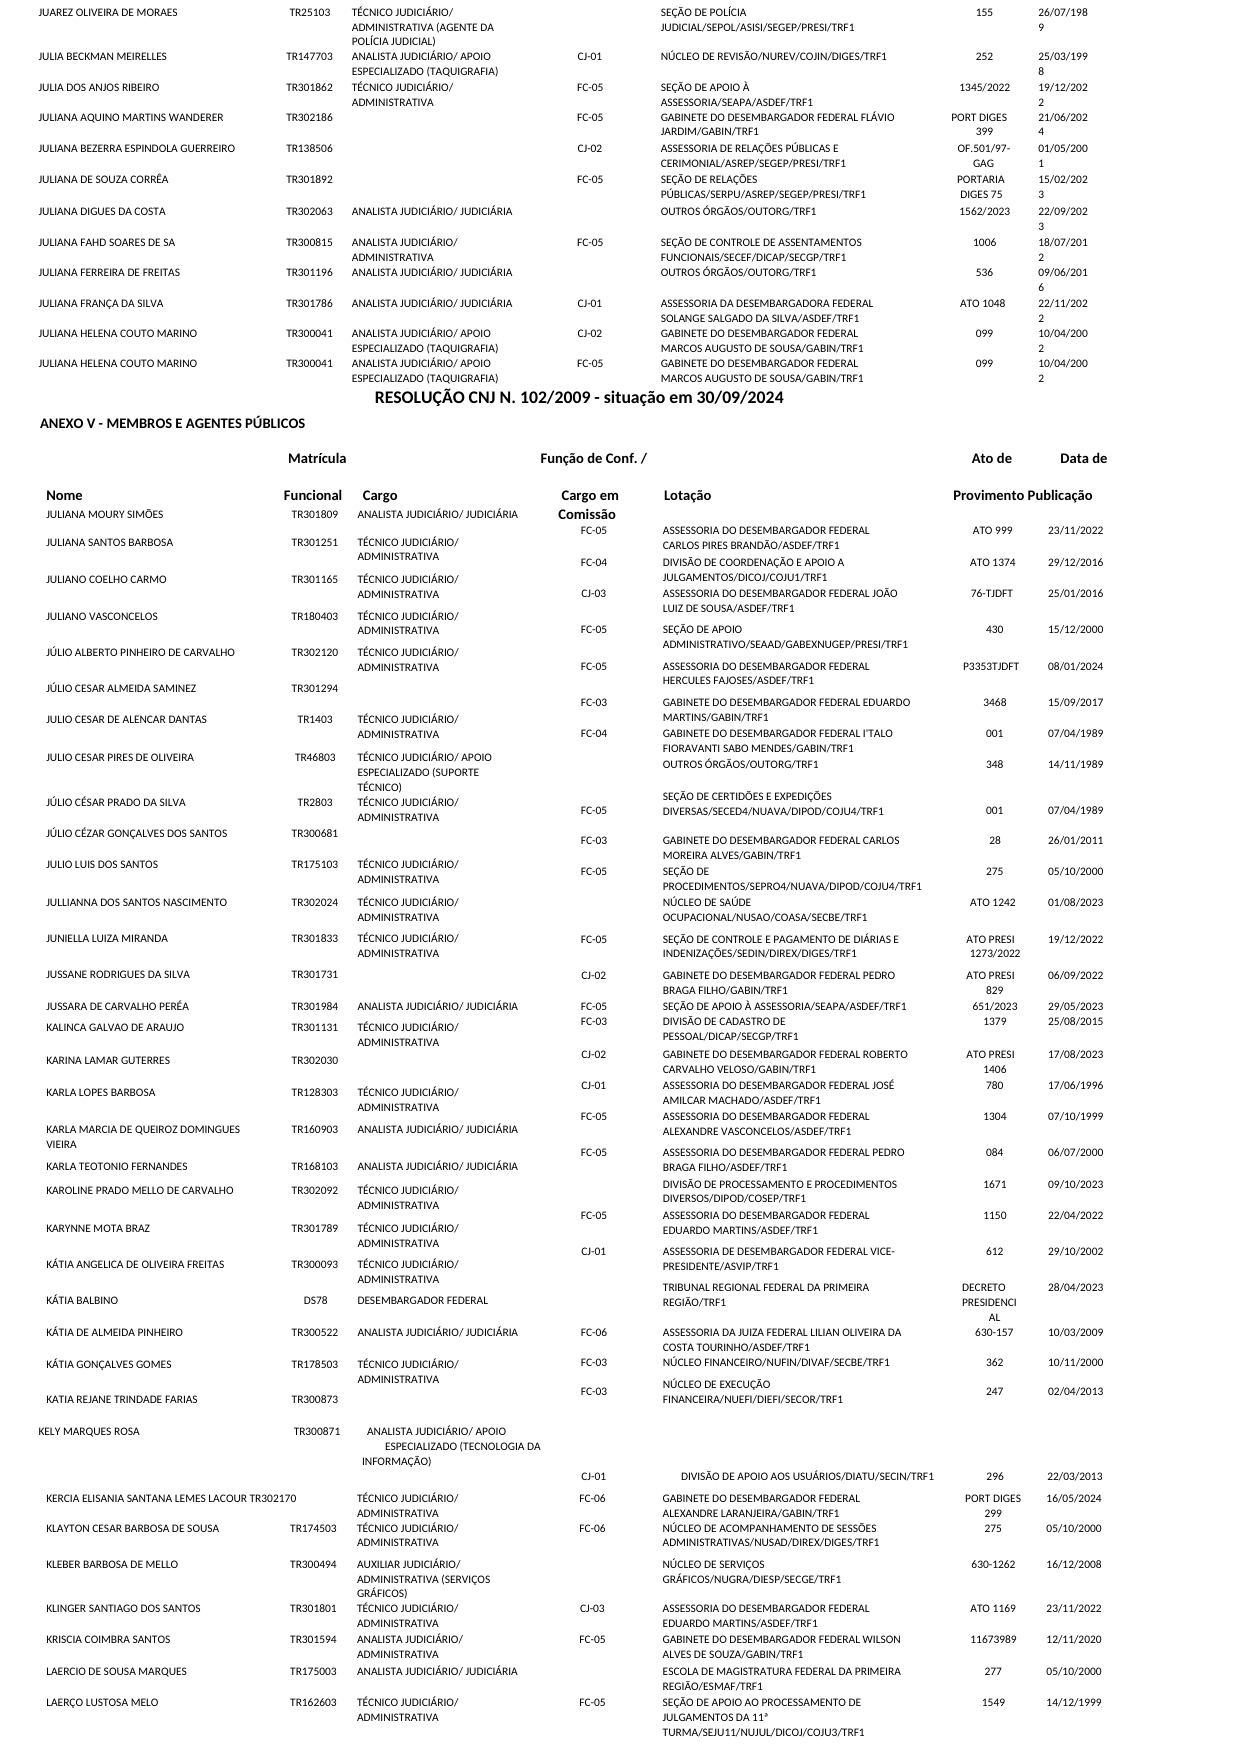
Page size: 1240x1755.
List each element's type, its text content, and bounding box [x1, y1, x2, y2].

table_cell SEÇÃO DE APOIO ADMINISTRATIVO/SEAAD/GABEXNUGEP/PRESI/TRF1 [663, 623, 953, 659]
table_cell 06/07/2000 [1048, 1146, 1112, 1177]
table_cell 1562/2023 [945, 204, 1038, 236]
table_cell P3353TJDFT [962, 659, 1048, 695]
table_header 16/05/2024 [1037, 1491, 1103, 1521]
table_cell TR300093 [284, 1258, 357, 1294]
table_cell 099 [945, 356, 1038, 386]
table_cell JULLIANNA DOS SANTOS NASCIMENTO [46, 895, 284, 932]
table_cell CJ-01 [577, 50, 661, 80]
text KELY MARQUES ROSA TR300871 ANALISTA JUDICIÁRIO/ APOIO [38, 1424, 1107, 1438]
table_cell 15/09/2017 [1048, 695, 1112, 726]
table_cell TR147703 [286, 50, 352, 80]
table_cell 15/02/2023 [1038, 173, 1093, 204]
table_cell ANALISTA JUDICIÁRIO/ APOIO ESPECIALIZADO (TAQUIGRAFIA) [352, 326, 577, 356]
table_cell 14/11/1989 [1048, 758, 1112, 789]
table_cell ASSESSORIA DA JUIZA FEDERAL LILIAN OLIVEIRA DA COSTA TOURINHO/ASDEF/TRF1 [663, 1325, 962, 1355]
table_cell ANALISTA JUDICIÁRIO/ JUDICIÁRIA [357, 1325, 542, 1358]
table_cell TR300873 [284, 1392, 357, 1424]
table_cell TÉCNICO JUDICIÁRIO/ ADMINISTRATIVA [357, 1358, 542, 1392]
table_cell TR300041 [286, 356, 352, 386]
table_cell FC-04 [558, 555, 663, 586]
table_cell 362 [962, 1355, 1048, 1376]
table_cell TÉCNICO JUDICIÁRIO/ ADMINISTRATIVA [357, 932, 542, 968]
table_cell TR300681 [284, 826, 357, 858]
table_cell TR301801 [290, 1602, 357, 1633]
table_cell TR300815 [286, 236, 352, 265]
table_cell TR301892 [286, 173, 352, 204]
table_cell 277 [941, 1664, 1037, 1696]
table_cell KARLA MARCIA DE QUEIROZ DOMINGUES VIEIRA [46, 1123, 284, 1159]
table_cell [953, 659, 962, 695]
table_cell ASSESSORIA DO DESEMBARGADOR FEDERAL ALEXANDRE VASCONCELOS/ASDEF/TRF1 [663, 1110, 962, 1146]
table_cell TR178503 [284, 1358, 357, 1392]
table_cell FC-05 [558, 623, 663, 659]
table_cell DIVISÃO DE CADASTRO DE PESSOAL/DICAP/SECGP/TRF1 [663, 1014, 962, 1047]
table_cell KARYNNE MOTA BRAZ [46, 1221, 284, 1257]
table_cell 084 [962, 1146, 1048, 1177]
table_cell 21/06/2024 [1038, 110, 1093, 141]
table_cell JUNIELLA LUIZA MIRANDA [46, 932, 284, 968]
table_cell 10/04/2002 [1038, 356, 1093, 386]
table_cell TÉCNICO JUDICIÁRIO/ ADMINISTRATIVA [357, 1085, 542, 1123]
table_cell SEÇÃO DE CONTROLE DE ASSENTAMENTOS FUNCIONAIS/SECEF/DICAP/SECGP/TRF1 [661, 236, 945, 265]
table_cell [579, 1557, 662, 1602]
table_cell TRIBUNAL REGIONAL FEDERAL DA PRIMEIRA REGIÃO/TRF1 [663, 1281, 962, 1325]
table_cell 05/10/2000 [1037, 1521, 1103, 1557]
table_cell KATIA REJANE TRINDADE FARIAS [46, 1392, 284, 1424]
table_cell TÉCNICO JUDICIÁRIO/ ADMINISTRATIVA [357, 795, 542, 826]
table_cell DIVISÃO DE COORDENAÇÃO E APOIO A JULGAMENTOS/DICOJ/COJU1/TRF1 [663, 555, 953, 586]
table_cell TR301594 [290, 1633, 357, 1664]
table_cell FC-06 [558, 1325, 663, 1355]
table_cell TR174503 [290, 1521, 357, 1557]
table_cell SEÇÃO DE PROCEDIMENTOS/SEPRO4/NUAVA/DIPOD/COJU4/TRF1 [663, 865, 962, 896]
table_cell TR302120 [284, 645, 357, 681]
table_cell JULIANA HELENA COUTO MARINO [38, 356, 286, 386]
table_cell CJ-02 [558, 968, 663, 999]
table_cell TR301196 [286, 265, 352, 297]
table_cell 1304 [962, 1110, 1048, 1146]
table_cell TÉCNICO JUDICIÁRIO/ ADMINISTRATIVA [357, 573, 542, 609]
table_cell CJ-02 [577, 326, 661, 356]
table_cell 01/05/2001 [1038, 141, 1093, 173]
table_cell SEÇÃO DE APOIO AO PROCESSAMENTO DE JULGAMENTOS DA 11ª TURMA/SEJU11/NUJUL/DICOJ/COJU3/TRF1 [663, 1696, 941, 1740]
table_cell TR1403 [284, 713, 357, 750]
table_cell NÚCLEO DE ACOMPANHAMENTO DE SESSÕES ADMINISTRATIVAS/NUSAD/DIREX/DIGES/TRF1 [663, 1521, 941, 1557]
table_cell [357, 826, 542, 858]
table_cell 14/12/1999 [1037, 1696, 1103, 1740]
table_cell TÉCNICO JUDICIÁRIO/ ADMINISTRATIVA [357, 1221, 542, 1257]
text ESPECIALIZADO (TECNOLOGIA DA [39, 1439, 541, 1453]
table_cell 630-1262 [941, 1557, 1037, 1602]
table_cell ANALISTA JUDICIÁRIO/ JUDICIÁRIA [352, 297, 577, 326]
table_cell 348 [962, 758, 1048, 789]
table_cell TR168103 [284, 1159, 357, 1183]
table_cell CJ-02 [558, 1047, 663, 1078]
table_cell ANALISTA JUDICIÁRIO/ JUDICIÁRIA [357, 1123, 542, 1159]
table_cell CJ-01 [558, 1078, 663, 1109]
table_cell 29/10/2002 [1048, 1245, 1112, 1281]
table_cell TÉCNICO JUDICIÁRIO/ ADMINISTRATIVA [357, 858, 542, 895]
table_cell 099 [945, 326, 1038, 356]
table_cell JULIA DOS ANJOS RIBEIRO [38, 80, 286, 110]
table_cell 28/04/2023 [1048, 1281, 1112, 1325]
table_cell FC-05 [558, 789, 663, 833]
table_cell [579, 1664, 662, 1696]
table_cell JULIO CESAR DE ALENCAR DANTAS [46, 713, 284, 750]
table_cell KARINA LAMAR GUTERRES [46, 1054, 284, 1085]
table_cell FC-06 [579, 1521, 662, 1557]
table_cell TÉCNICO JUDICIÁRIO/ ADMINISTRATIVA [357, 535, 542, 573]
table_cell FC-05 [558, 999, 663, 1014]
table_cell 17/06/1996 [1048, 1078, 1112, 1109]
table_cell [953, 623, 962, 659]
table_cell 29/12/2016 [1048, 555, 1112, 586]
table_cell CJ-01 [558, 1245, 663, 1281]
table_cell FC-05 [558, 524, 663, 555]
table_cell ESCOLA DE MAGISTRATURA FEDERAL DA PRIMEIRA REGIÃO/ESMAF/TRF1 [663, 1664, 941, 1696]
table_header [46, 471, 550, 1424]
table_cell ASSESSORIA DA DESEMBARGADORA FEDERAL SOLANGE SALGADO DA SILVA/ASDEF/TRF1 [661, 297, 945, 326]
table_cell ANALISTA JUDICIÁRIO/ JUDICIÁRIA [352, 204, 577, 236]
table_cell JULIANA FERREIRA DE FREITAS [38, 265, 286, 297]
table_cell FC-03 [558, 695, 663, 726]
table_cell JÚLIO ALBERTO PINHEIRO DE CARVALHO [46, 645, 284, 681]
table_cell FC-05 [577, 356, 661, 386]
table_cell ASSESSORIA DE RELAÇÕES PÚBLICAS E CERIMONIAL/ASREP/SEGEP/PRESI/TRF1 [661, 141, 945, 173]
table_cell JUAREZ OLIVEIRA DE MORAES [38, 5, 286, 49]
table_header GABINETE DO DESEMBARGADOR FEDERAL ALEXANDRE LARANJEIRA/GABIN/TRF1 [663, 1491, 941, 1521]
table_cell 247 [962, 1376, 1048, 1407]
table_cell [558, 896, 663, 932]
table_cell 12/11/2020 [1037, 1633, 1103, 1664]
subtitle RESOLUÇÃO CNJ N. 102/2009 - situação em 30/09/2024 [59, 386, 1098, 407]
table_cell 3468 [962, 695, 1048, 726]
text INFORMAÇÃO) [39, 1454, 754, 1468]
table_cell 15/12/2000 [1048, 623, 1112, 659]
table_cell ASSESSORIA DE DESEMBARGADOR FEDERAL VICE- PRESIDENTE/ASVIP/TRF1 [663, 1245, 962, 1281]
table_cell FC-04 [558, 726, 663, 757]
table_cell JULIANA MOURY SIMÕES [46, 507, 284, 535]
table_cell JULIO LUIS DOS SANTOS [46, 858, 284, 895]
table_cell ATO 1048 [945, 297, 1038, 326]
table_header PORT DIGES 299 [941, 1491, 1037, 1521]
table_cell JULIO CESAR PIRES DE OLIVEIRA [46, 750, 284, 795]
table_cell TR302092 [284, 1184, 357, 1221]
table_cell PORT DIGES 399 [945, 110, 1038, 141]
table_cell KARLA TEOTONIO FERNANDES [46, 1159, 284, 1183]
table_cell FC-03 [558, 1355, 663, 1376]
table_cell 252 [945, 50, 1038, 80]
table_cell NÚCLEO DE EXECUÇÃO FINANCEIRA/NUEFI/DIEFI/SECOR/TRF1 [663, 1376, 962, 1407]
table_cell 17/08/2023 [1048, 1047, 1112, 1078]
table_cell 001 [962, 789, 1048, 833]
table_cell FC-05 [558, 865, 663, 896]
table_cell 1379 [962, 1014, 1048, 1047]
table_cell TÉCNICO JUDICIÁRIO/ ADMINISTRATIVA [357, 1184, 542, 1221]
table_cell 1345/2022 [945, 80, 1038, 110]
table_cell [558, 1177, 663, 1208]
table_cell 18/07/2012 [1038, 236, 1093, 265]
table_cell JÚLIO CÉSAR PRADO DA SILVA [46, 795, 284, 826]
table_cell FC-05 [558, 1110, 663, 1146]
table_cell DIVISÃO DE PROCESSAMENTO E PROCEDIMENTOS DIVERSOS/DIPOD/COSEP/TRF1 [663, 1177, 962, 1208]
table_cell KRISCIA COIMBRA SANTOS [46, 1633, 290, 1664]
table_cell NÚCLEO DE SAÚDE OCUPACIONAL/NUSAO/COASA/SECBE/TRF1 [663, 896, 962, 932]
table_cell FC-05 [558, 1146, 663, 1177]
table_cell ANALISTA JUDICIÁRIO/ JUDICIÁRIA [357, 1159, 542, 1183]
table_cell KÁTIA DE ALMEIDA PINHEIRO [46, 1325, 284, 1358]
table_cell 22/04/2022 [1048, 1208, 1112, 1244]
table_cell FC-05 [577, 110, 661, 141]
table_cell TÉCNICO JUDICIÁRIO/ ADMINISTRATIVA [357, 645, 542, 681]
table_cell GABINETE DO DESEMBARGADOR FEDERAL I'TALO FIORAVANTI SABO MENDES/GABIN/TRF1 [663, 726, 962, 757]
table_cell 25/01/2016 [1048, 586, 1112, 623]
table_cell TÉCNICO JUDICIÁRIO/ ADMINISTRATIVA [357, 609, 542, 645]
table_cell TR128303 [284, 1085, 357, 1123]
table_cell TR160903 [284, 1123, 357, 1159]
table_cell TÉCNICO JUDICIÁRIO/ ADMINISTRATIVA [357, 1696, 579, 1740]
table_cell TÉCNICO JUDICIÁRIO/ ADMINISTRATIVA [352, 80, 577, 110]
table_cell 10/11/2000 [1048, 1355, 1112, 1376]
table_cell FC-03 [558, 1376, 663, 1407]
table_cell NÚCLEO DE REVISÃO/NUREV/COJIN/DIGES/TRF1 [661, 50, 945, 80]
table_cell TR300494 [290, 1557, 357, 1602]
table_cell [577, 265, 661, 297]
table_cell [357, 1054, 542, 1085]
table_header Funcional [284, 486, 357, 507]
table_cell TR301731 [284, 968, 357, 999]
table_cell [357, 681, 542, 712]
table_cell GABINETE DO DESEMBARGADOR FEDERAL MARCOS AUGUSTO DE SOUSA/GABIN/TRF1 [661, 356, 945, 386]
table_cell 16/12/2008 [1037, 1557, 1103, 1602]
table_cell 07/04/1989 [1048, 726, 1112, 757]
table_cell KALINCA GALVAO DE ARAUJO [46, 1021, 284, 1053]
table_cell 76-TJDFT [962, 586, 1048, 623]
table_cell TR302024 [284, 895, 357, 932]
table_cell OUTROS ÓRGÃOS/OUTORG/TRF1 [663, 758, 962, 789]
table_cell 06/09/2022 [1048, 968, 1112, 999]
table_cell ASSESSORIA DO DESEMBARGADOR FEDERAL PEDRO BRAGA FILHO/ASDEF/TRF1 [663, 1146, 962, 1177]
table_cell GABINETE DO DESEMBARGADOR FEDERAL FLÁVIO JARDIM/GABIN/TRF1 [661, 110, 945, 141]
table_cell JULIANA SANTOS BARBOSA [46, 535, 284, 573]
table_cell 26/01/2011 [1048, 833, 1112, 864]
text Matrícula Função de Conf. / Ato de Data de [38, 441, 1107, 469]
table_cell JUSSANE RODRIGUES DA SILVA [46, 968, 284, 999]
table_cell TR180403 [284, 609, 357, 645]
table_cell 22/11/2022 [1038, 297, 1093, 326]
table_cell CJ-03 [558, 586, 663, 623]
table_cell FC-05 [558, 1208, 663, 1244]
table_cell FC-03 [558, 1014, 663, 1047]
table_cell TR301809 [284, 507, 357, 535]
table_cell JULIANA HELENA COUTO MARINO [38, 326, 286, 356]
table_cell JÚLIO CESAR ALMEIDA SAMINEZ [46, 681, 284, 712]
table_cell [577, 5, 661, 49]
table_cell DECRETO PRESIDENCI AL [962, 1281, 1048, 1325]
table_cell ANALISTA JUDICIÁRIO/ JUDICIÁRIA [352, 265, 577, 297]
table_header TÉCNICO JUDICIÁRIO/ ADMINISTRATIVA [357, 1491, 579, 1521]
table_cell GABINETE DO DESEMBARGADOR FEDERAL CARLOS MOREIRA ALVES/GABIN/TRF1 [663, 833, 962, 864]
table_cell TR2803 [284, 795, 357, 826]
table_cell JULIANA DIGUES DA COSTA [38, 204, 286, 236]
table_cell OF.501/97- GAG [945, 141, 1038, 173]
table_cell 09/10/2023 [1048, 1177, 1112, 1208]
table_cell 01/08/2023 [1048, 896, 1112, 932]
table_cell ATO 1374 [962, 555, 1048, 586]
table_cell TR301789 [284, 1221, 357, 1257]
table_cell ANALISTA JUDICIÁRIO/ APOIO ESPECIALIZADO (TAQUIGRAFIA) [352, 50, 577, 80]
table_cell JULIANO VASCONCELOS [46, 609, 284, 645]
table_cell ATO PRESI 1406 [962, 1047, 1048, 1078]
table_cell GABINETE DO DESEMBARGADOR FEDERAL PEDRO BRAGA FILHO/GABIN/TRF1 [663, 968, 962, 999]
table_header Cargo [357, 486, 542, 507]
table_cell TÉCNICO JUDICIÁRIO/ APOIO ESPECIALIZADO (SUPORTE TÉCNICO) [357, 750, 542, 795]
table_cell [953, 524, 962, 555]
table_cell [352, 141, 577, 173]
table_cell GABINETE DO DESEMBARGADOR FEDERAL EDUARDO MARTINS/GABIN/TRF1 [663, 695, 962, 726]
table_cell ASSESSORIA DO DESEMBARGADOR FEDERAL EDUARDO MARTINS/ASDEF/TRF1 [663, 1602, 941, 1633]
table_cell TÉCNICO JUDICIÁRIO/ ADMINISTRATIVA [357, 895, 542, 932]
table_cell [953, 586, 962, 623]
table_cell TR302063 [286, 204, 352, 236]
table_cell [352, 110, 577, 141]
table_cell TR301984 [284, 999, 357, 1021]
table_cell TR300522 [284, 1325, 357, 1358]
table_cell JULIANA FRANÇA DA SILVA [38, 297, 286, 326]
table_cell 07/10/1999 [1048, 1110, 1112, 1146]
table_cell FC-05 [577, 173, 661, 204]
table_cell ANALISTA JUDICIÁRIO/ JUDICIÁRIA [357, 507, 542, 535]
table_cell 09/06/2016 [1038, 265, 1093, 297]
table_cell 275 [941, 1521, 1037, 1557]
table_cell KÁTIA GONÇALVES GOMES [46, 1358, 284, 1392]
table_cell GABINETE DO DESEMBARGADOR FEDERAL WILSON ALVES DE SOUZA/GABIN/TRF1 [663, 1633, 941, 1664]
table_cell 612 [962, 1245, 1048, 1281]
table_cell 25/08/2015 [1048, 1014, 1112, 1047]
table_cell OUTROS ÓRGÃOS/OUTORG/TRF1 [661, 204, 945, 236]
table_cell JUSSARA DE CARVALHO PERÉA [46, 999, 284, 1021]
table_cell SEÇÃO DE APOIO À ASSESSORIA/SEAPA/ASDEF/TRF1 [661, 80, 945, 110]
table_cell 536 [945, 265, 1038, 297]
table_cell [352, 173, 577, 204]
table_cell FC-05 [577, 236, 661, 265]
table_cell [558, 758, 663, 789]
table_cell ASSESSORIA DO DESEMBARGADOR FEDERAL CARLOS PIRES BRANDÃO/ASDEF/TRF1 [663, 524, 953, 555]
subtitle ANEXO V - MEMBROS E AGENTES PÚBLICOS [40, 414, 1107, 432]
table_cell ATO 1242 [962, 896, 1048, 932]
table_cell [953, 555, 962, 586]
table_cell ANALISTA JUDICIÁRIO/ ADMINISTRATIVA [357, 1633, 579, 1664]
table_header FC-06 [579, 1491, 662, 1521]
table_cell FC-05 [579, 1696, 662, 1740]
table_cell DESEMBARGADOR FEDERAL [357, 1294, 542, 1325]
table_cell 430 [962, 623, 1048, 659]
text CJ-01 DIVISÃO DE APOIO AOS USUÁRIOS/DIATU/SECIN/TRF1 296 22/03/2013 [581, 1469, 1102, 1483]
table_cell NÚCLEO FINANCEIRO/NUFIN/DIVAF/SECBE/TRF1 [663, 1355, 962, 1376]
table_cell TR301165 [284, 573, 357, 609]
table_cell 10/04/2002 [1038, 326, 1093, 356]
table_cell SEÇÃO DE CERTIDÕES E EXPEDIÇÕES DIVERSAS/SECED4/NUAVA/DIPOD/COJU4/TRF1 [663, 789, 962, 833]
table_cell 05/10/2000 [1037, 1664, 1103, 1696]
table_cell JULIANO COELHO CARMO [46, 573, 284, 609]
table_cell SEÇÃO DE CONTROLE E PAGAMENTO DE DIÁRIAS E INDENIZAÇÕES/SEDIN/DIREX/DIGES/TRF1 [663, 932, 962, 968]
table_cell LAERÇO LUSTOSA MELO [46, 1696, 290, 1740]
table_cell KÁTIA ANGELICA DE OLIVEIRA FREITAS [46, 1258, 284, 1294]
table_cell OUTROS ÓRGÃOS/OUTORG/TRF1 [661, 265, 945, 297]
table_cell JULIANA BEZERRA ESPINDOLA GUERREIRO [38, 141, 286, 173]
table_cell GABINETE DO DESEMBARGADOR FEDERAL ROBERTO CARVALHO VELOSO/GABIN/TRF1 [663, 1047, 962, 1078]
table_cell 08/01/2024 [1048, 659, 1112, 695]
table_cell TR162603 [290, 1696, 357, 1740]
table_cell CJ-02 [577, 141, 661, 173]
table_cell ASSESSORIA DO DESEMBARGADOR FEDERAL JOSÉ AMILCAR MACHADO/ASDEF/TRF1 [663, 1078, 962, 1109]
table_cell ATO PRESI 1273/2022 [962, 932, 1048, 968]
table_cell KLEBER BARBOSA DE MELLO [46, 1557, 290, 1602]
table_cell TÉCNICO JUDICIÁRIO/ ADMINISTRATIVA (AGENTE DA POLÍCIA JUDICIAL) [352, 5, 577, 49]
table_cell TR138506 [286, 141, 352, 173]
table_cell KÁTIA BALBINO [46, 1294, 284, 1325]
table_cell 11673989 [941, 1633, 1037, 1664]
table_cell 001 [962, 726, 1048, 757]
table_cell 19/12/2022 [1048, 932, 1112, 968]
table_cell SEÇÃO DE POLÍCIA JUDICIAL/SEPOL/ASISI/SEGEP/PRESI/TRF1 [661, 5, 945, 49]
table_cell 1006 [945, 236, 1038, 265]
table_cell TR301862 [286, 80, 352, 110]
table_cell SEÇÃO DE RELAÇÕES PÚBLICAS/SERPU/ASREP/SEGEP/PRESI/TRF1 [661, 173, 945, 204]
table_cell 651/2023 [962, 999, 1048, 1014]
table_cell [357, 968, 542, 999]
table_cell ANALISTA JUDICIÁRIO/ APOIO ESPECIALIZADO (TAQUIGRAFIA) [352, 356, 577, 386]
table_cell GABINETE DO DESEMBARGADOR FEDERAL MARCOS AUGUSTO DE SOUSA/GABIN/TRF1 [661, 326, 945, 356]
table_cell TÉCNICO JUDICIÁRIO/ ADMINISTRATIVA [357, 1521, 579, 1557]
table_cell SEÇÃO DE APOIO À ASSESSORIA/SEAPA/ASDEF/TRF1 [663, 999, 962, 1014]
table_header Provimento Publicação [953, 486, 1112, 523]
table_cell [357, 1392, 542, 1424]
table_cell 19/12/2022 [1038, 80, 1093, 110]
table_header Lotação [663, 486, 953, 523]
table_cell ASSESSORIA DO DESEMBARGADOR FEDERAL HERCULES FAJOSES/ASDEF/TRF1 [663, 659, 953, 695]
table_cell 22/09/2023 [1038, 204, 1093, 236]
table_cell ATO PRESI 829 [962, 968, 1048, 999]
table_cell TR301786 [286, 297, 352, 326]
table_cell KLINGER SANTIAGO DOS SANTOS [46, 1602, 290, 1633]
table_cell JULIANA AQUINO MARTINS WANDERER [38, 110, 286, 141]
table_cell TR302030 [284, 1054, 357, 1085]
table_cell TR175003 [290, 1664, 357, 1696]
table_cell 28 [962, 833, 1048, 864]
table_cell FC-05 [579, 1633, 662, 1664]
table_cell TÉCNICO JUDICIÁRIO/ ADMINISTRATIVA [357, 1258, 542, 1294]
table_cell FC-03 [558, 833, 663, 864]
table_cell KLAYTON CESAR BARBOSA DE SOUSA [46, 1521, 290, 1557]
table_cell TÉCNICO JUDICIÁRIO/ ADMINISTRATIVA [357, 1021, 542, 1053]
table_cell [577, 204, 661, 236]
table_cell TÉCNICO JUDICIÁRIO/ ADMINISTRATIVA [357, 1602, 579, 1633]
table_cell TR301833 [284, 932, 357, 968]
table_cell 25/03/1998 [1038, 50, 1093, 80]
table_cell TR300041 [286, 326, 352, 356]
table_cell 275 [962, 865, 1048, 896]
table_cell TR25103 [286, 5, 352, 49]
table_cell TR301131 [284, 1021, 357, 1053]
table_cell ATO 999 [962, 524, 1048, 555]
table_header KERCIA ELISANIA SANTANA LEMES LACOUR TR302170 [46, 1491, 357, 1521]
table_header Cargo em Comissão [558, 486, 663, 523]
table_header [550, 471, 1113, 1424]
table_cell FC-05 [558, 659, 663, 695]
table_cell TR301251 [284, 535, 357, 573]
table_cell TR301294 [284, 681, 357, 712]
table_cell CJ-03 [579, 1602, 662, 1633]
table_cell 26/07/1989 [1038, 5, 1093, 49]
table_cell NÚCLEO DE SERVIÇOS GRÁFICOS/NUGRA/DIESP/SECGE/TRF1 [663, 1557, 941, 1602]
table_cell 1671 [962, 1177, 1048, 1208]
table_cell 02/04/2013 [1048, 1376, 1112, 1407]
table_cell JULIA BECKMAN MEIRELLES [38, 50, 286, 80]
table_cell PORTARIA DIGES 75 [945, 173, 1038, 204]
table_cell 05/10/2000 [1048, 865, 1112, 896]
table_cell TR175103 [284, 858, 357, 895]
table_cell 29/05/2023 [1048, 999, 1112, 1014]
table_cell ANALISTA JUDICIÁRIO/ ADMINISTRATIVA [352, 236, 577, 265]
table_cell ASSESSORIA DO DESEMBARGADOR FEDERAL EDUARDO MARTINS/ASDEF/TRF1 [663, 1208, 962, 1244]
table_cell 155 [945, 5, 1038, 49]
table_cell TR302186 [286, 110, 352, 141]
table_cell 23/11/2022 [1037, 1602, 1103, 1633]
table_cell 10/03/2009 [1048, 1325, 1112, 1355]
table_cell JULIANA FAHD SOARES DE SA [38, 236, 286, 265]
table_cell 780 [962, 1078, 1048, 1109]
table_cell ANALISTA JUDICIÁRIO/ JUDICIÁRIA [357, 999, 542, 1021]
table_cell 1150 [962, 1208, 1048, 1244]
table_cell LAERCIO DE SOUSA MARQUES [46, 1664, 290, 1696]
table_cell ASSESSORIA DO DESEMBARGADOR FEDERAL JOÃO LUIZ DE SOUSA/ASDEF/TRF1 [663, 586, 953, 623]
table_header Nome [46, 486, 284, 507]
table_cell TR46803 [284, 750, 357, 795]
table_cell [558, 1281, 663, 1325]
table_cell KARLA LOPES BARBOSA [46, 1085, 284, 1123]
table_cell KAROLINE PRADO MELLO DE CARVALHO [46, 1184, 284, 1221]
table_cell CJ-01 [577, 297, 661, 326]
table_cell 23/11/2022 [1048, 524, 1112, 555]
table_cell 1549 [941, 1696, 1037, 1740]
table_cell FC-05 [577, 80, 661, 110]
table_cell 07/04/1989 [1048, 789, 1112, 833]
table_cell FC-05 [558, 932, 663, 968]
table_cell ANALISTA JUDICIÁRIO/ JUDICIÁRIA [357, 1664, 579, 1696]
table_cell 630-157 [962, 1325, 1048, 1355]
table_cell JULIANA DE SOUZA CORRÊA [38, 173, 286, 204]
table_cell DS78 [284, 1294, 357, 1325]
table_cell JÚLIO CÉZAR GONÇALVES DOS SANTOS [46, 826, 284, 858]
table_cell ATO 1169 [941, 1602, 1037, 1633]
table_cell TÉCNICO JUDICIÁRIO/ ADMINISTRATIVA [357, 713, 542, 750]
table_cell AUXILIAR JUDICIÁRIO/ ADMINISTRATIVA (SERVIÇOS GRÁFICOS) [357, 1557, 579, 1602]
